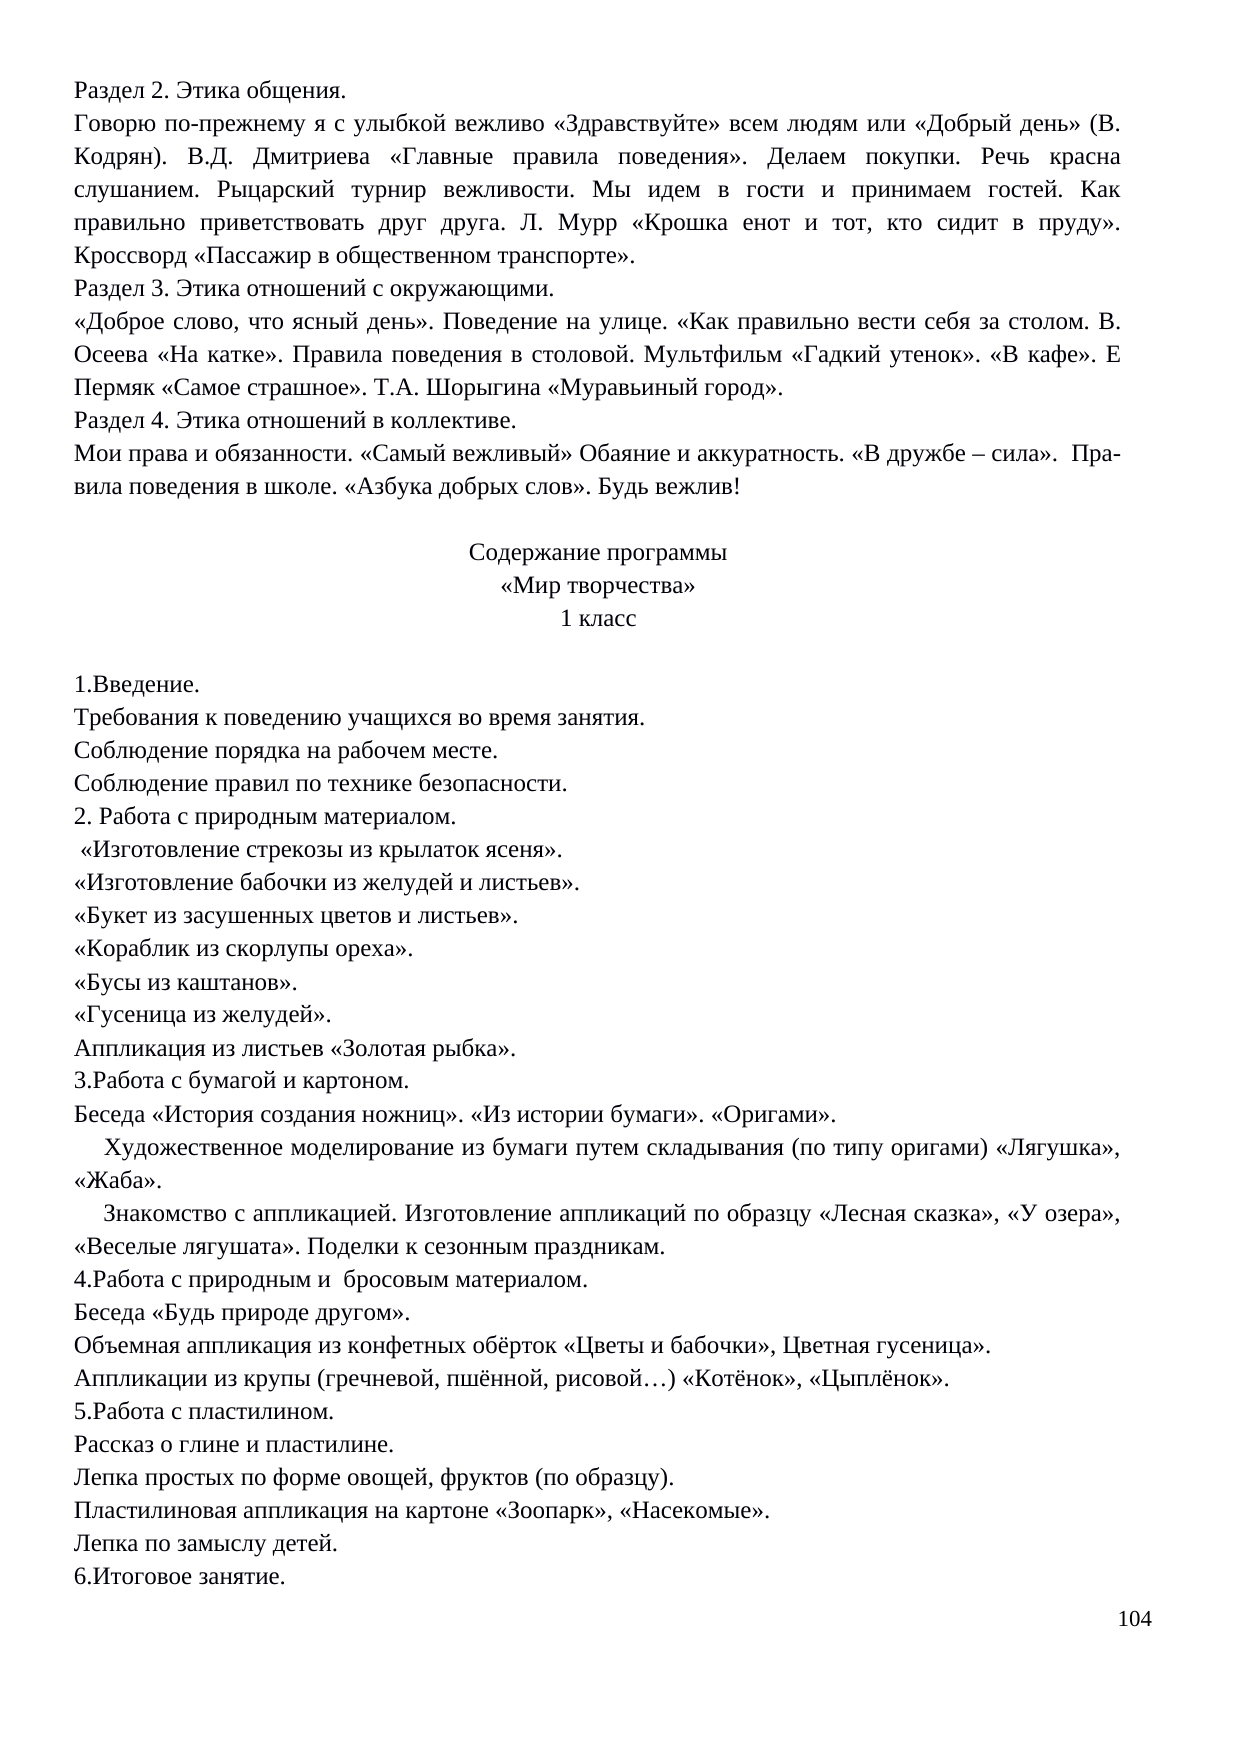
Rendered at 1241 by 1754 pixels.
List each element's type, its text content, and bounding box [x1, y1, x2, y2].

text «Кораблик из скорлупы ореха». [74, 933, 1122, 962]
text Лепка по замыслу детей. [74, 1528, 1122, 1557]
text «Гусеница из желудей». [74, 999, 1122, 1028]
text Знакомство с аппликацией. Изготовление аппликаций по образцу «Лесная сказка», «У озера», «Веселые лягушата». Поделки к сезонным праздникам. [74, 1198, 1122, 1259]
text 5.Работа с пластилином. [74, 1396, 1122, 1424]
text 2. Работа с природным материалом. [74, 801, 1122, 830]
text Лепка простых по форме овощей, фруктов (по образцу). [74, 1462, 1122, 1491]
text «Мир творчества» [74, 570, 1122, 599]
text «Букет из засушенных цветов и листьев». [74, 901, 1122, 929]
text Соблюдение правил по технике безопасности. [74, 768, 1122, 797]
text Соблюдение порядка на рабочем месте. [74, 735, 1122, 764]
text Содержание программы [74, 537, 1122, 566]
text Беседа «Будь природе другом». [74, 1297, 1122, 1326]
text Говорю по-прежнему я с улыбкой вежливо «Здравствуйте» всем людям или «Добрый день» (В. Кодрян). В.Д. Дмитриева «Главные правила поведения». Делаем покупки. Речь красна слушанием. Рыцарский турнир вежливости. Мы идем в гости и принимаем гостей. Как правильно приветствовать друг друга. Л. Мурр «Крошка енот и тот, кто сидит в пруду». Кроссворд «Пассажир в общественном транспорте». [74, 108, 1122, 269]
text Объемная аппликация из конфетных обёрток «Цветы и бабочки», Цветная гусеница». [74, 1330, 1122, 1358]
text «Изготовление стрекозы из крылаток ясеня». [74, 834, 1122, 863]
text Раздел 2. Этика общения. [74, 75, 1122, 104]
text 1 класс [74, 603, 1122, 632]
text Рассказ о глине и пластилине. [74, 1429, 1122, 1458]
text Аппликации из крупы (гречневой, пшённой, рисовой…) «Котёнок», «Цыплёнок». [74, 1363, 1122, 1392]
text «Доброе слово, что ясный день». Поведение на улице. «Как правильно вести себя за столом. В. Осеева «На катке». Правила поведения в столовой. Мультфильм «Гадкий утенок». «В кафе». Е Пермяк «Самое страшное». Т.А. Шорыгина «Муравьиный город». [74, 306, 1122, 401]
text Художественное моделирование из бумаги путем складывания (по типу оригами) «Лягушка», «Жаба». [74, 1132, 1122, 1193]
text Мои права и обязанности. «Самый вежливый» Обаяние и аккуратность. «В дружбе – сила». Пра-вила поведения в школе. «Азбука добрых слов». Будь вежлив! [74, 438, 1122, 500]
text 4.Работа с природным и бросовым материалом. [74, 1264, 1122, 1292]
text Раздел 3. Этика отношений с окружающими. [74, 273, 1122, 302]
text Требования к поведению учащихся во время занятия. [74, 702, 1122, 731]
text «Бусы из каштанов». [74, 967, 1122, 995]
text «Изготовление бабочки из желудей и листьев». [74, 867, 1122, 896]
text 6.Итоговое занятие. [74, 1561, 1122, 1590]
text Раздел 4. Этика отношений в коллективе. [74, 405, 1122, 434]
text Пластилиновая аппликация на картоне «Зоопарк», «Насекомые». [74, 1495, 1122, 1524]
text Аппликация из листьев «Золотая рыбка». [74, 1033, 1122, 1061]
text Беседа «История создания ножниц». «Из истории бумаги». «Оригами». [74, 1099, 1122, 1127]
text 1.Введение. [74, 669, 1122, 698]
text 3.Работа с бумагой и картоном. [74, 1066, 1122, 1094]
